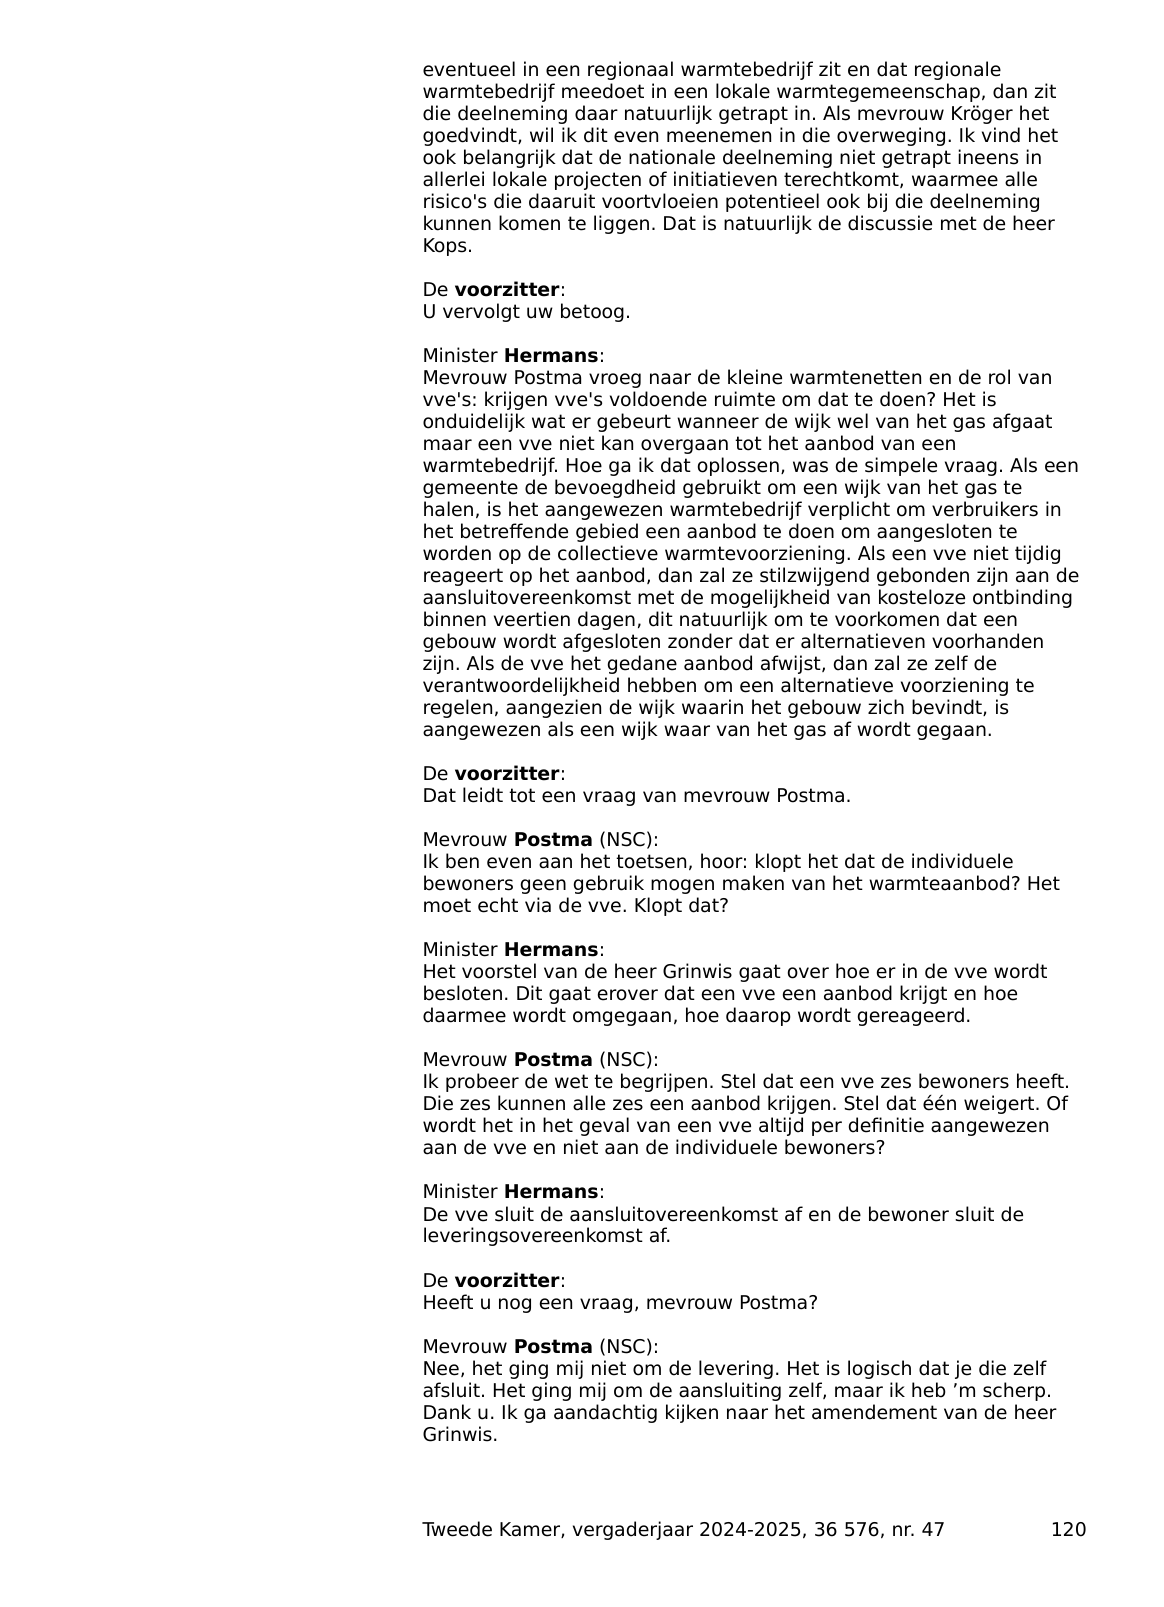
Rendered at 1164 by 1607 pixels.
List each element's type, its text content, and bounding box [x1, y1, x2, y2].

text Ik probeer de wet te begrijpen. Stel dat een vve zes bewoners heeft. Die zes kunnen alle zes een aanbod krijgen. Stel dat één weigert. Of wordt het in het geval van een vve altijd per definitie aangewezen aan de vve en niet aan de individuele bewoners? [422, 1071, 1087, 1159]
text Minister Hermans: [422, 1181, 1087, 1203]
text Minister Hermans: [422, 345, 1087, 367]
text Dat leidt tot een vraag van mevrouw Postma. [422, 785, 1087, 807]
text Ik ben even aan het toetsen, hoor: klopt het dat de individuele bewoners geen gebruik mogen maken van het warmteaanbod? Het moet echt via de vve. Klopt dat? [422, 851, 1087, 917]
text Mevrouw Postma (NSC): [422, 1336, 1087, 1358]
text U vervolgt uw betoog. [422, 301, 1087, 323]
text Mevrouw Postma vroeg naar de kleine warmtenetten en de rol van vve's: krijgen vve's voldoende ruimte om dat te doen? Het is onduidelijk wat er gebeurt wanneer de wijk wel van het gas afgaat maar een vve niet kan overgaan tot het aanbod van een warmtebedrijf. Hoe ga ik dat oplossen, was de simpele vraag. Als een gemeente de bevoegdheid gebruikt om een wijk van het gas te halen, is het aangewezen warmtebedrijf verplicht om verbruikers in het betreffende gebied een aanbod te doen om aangesloten te worden op de collectieve warmtevoorziening. Als een vve niet tijdig reageert op het aanbod, dan zal ze stilzwijgend gebonden zijn aan de aansluitovereenkomst met de mogelijkheid van kosteloze ontbinding binnen veertien dagen, dit natuurlijk om te voorkomen dat een gebouw wordt afgesloten zonder dat er alternatieven voorhanden zijn. Als de vve het gedane aanbod afwijst, dan zal ze zelf de verantwoordelijkheid hebben om een alternatieve voorziening te regelen, aangezien de wijk waarin het gebouw zich bevindt, is aangewezen als een wijk waar van het gas af wordt gegaan. [422, 367, 1087, 741]
text Het voorstel van de heer Grinwis gaat over hoe er in de vve wordt besloten. Dit gaat erover dat een vve een aanbod krijgt en hoe daarmee wordt omgegaan, hoe daarop wordt gereageerd. [422, 961, 1087, 1027]
text Nee, het ging mij niet om de levering. Het is logisch dat je die zelf afsluit. Het ging mij om de aansluiting zelf, maar ik heb ’m scherp. Dank u. Ik ga aandachtig kijken naar het amendement van de heer Grinwis. [422, 1358, 1087, 1446]
text De voorzitter: [422, 1269, 1087, 1292]
text Mevrouw Postma (NSC): [422, 1049, 1087, 1071]
text Mevrouw Postma (NSC): [422, 829, 1087, 851]
text De voorzitter: [422, 279, 1087, 301]
text De vve sluit de aansluitovereenkomst af en de bewoner sluit de leveringsovereenkomst af. [422, 1203, 1087, 1247]
text De voorzitter: [422, 763, 1087, 785]
text Minister Hermans: [422, 939, 1087, 961]
text Heeft u nog een vraag, mevrouw Postma? [422, 1292, 1087, 1313]
text eventueel in een regionaal warmtebedrijf zit en dat regionale warmtebedrijf meedoet in een lokale warmtegemeenschap, dan zit die deelneming daar natuurlijk getrapt in. Als mevrouw Kröger het goedvindt, wil ik dit even meenemen in die overweging. Ik vind het ook belangrijk dat de nationale deelneming niet getrapt ineens in allerlei lokale projecten of initiatieven terechtkomt, waarmee alle risico's die daaruit voortvloeien potentieel ook bij die deelneming kunnen komen te liggen. Dat is natuurlijk de discussie met de heer Kops. [422, 59, 1087, 257]
